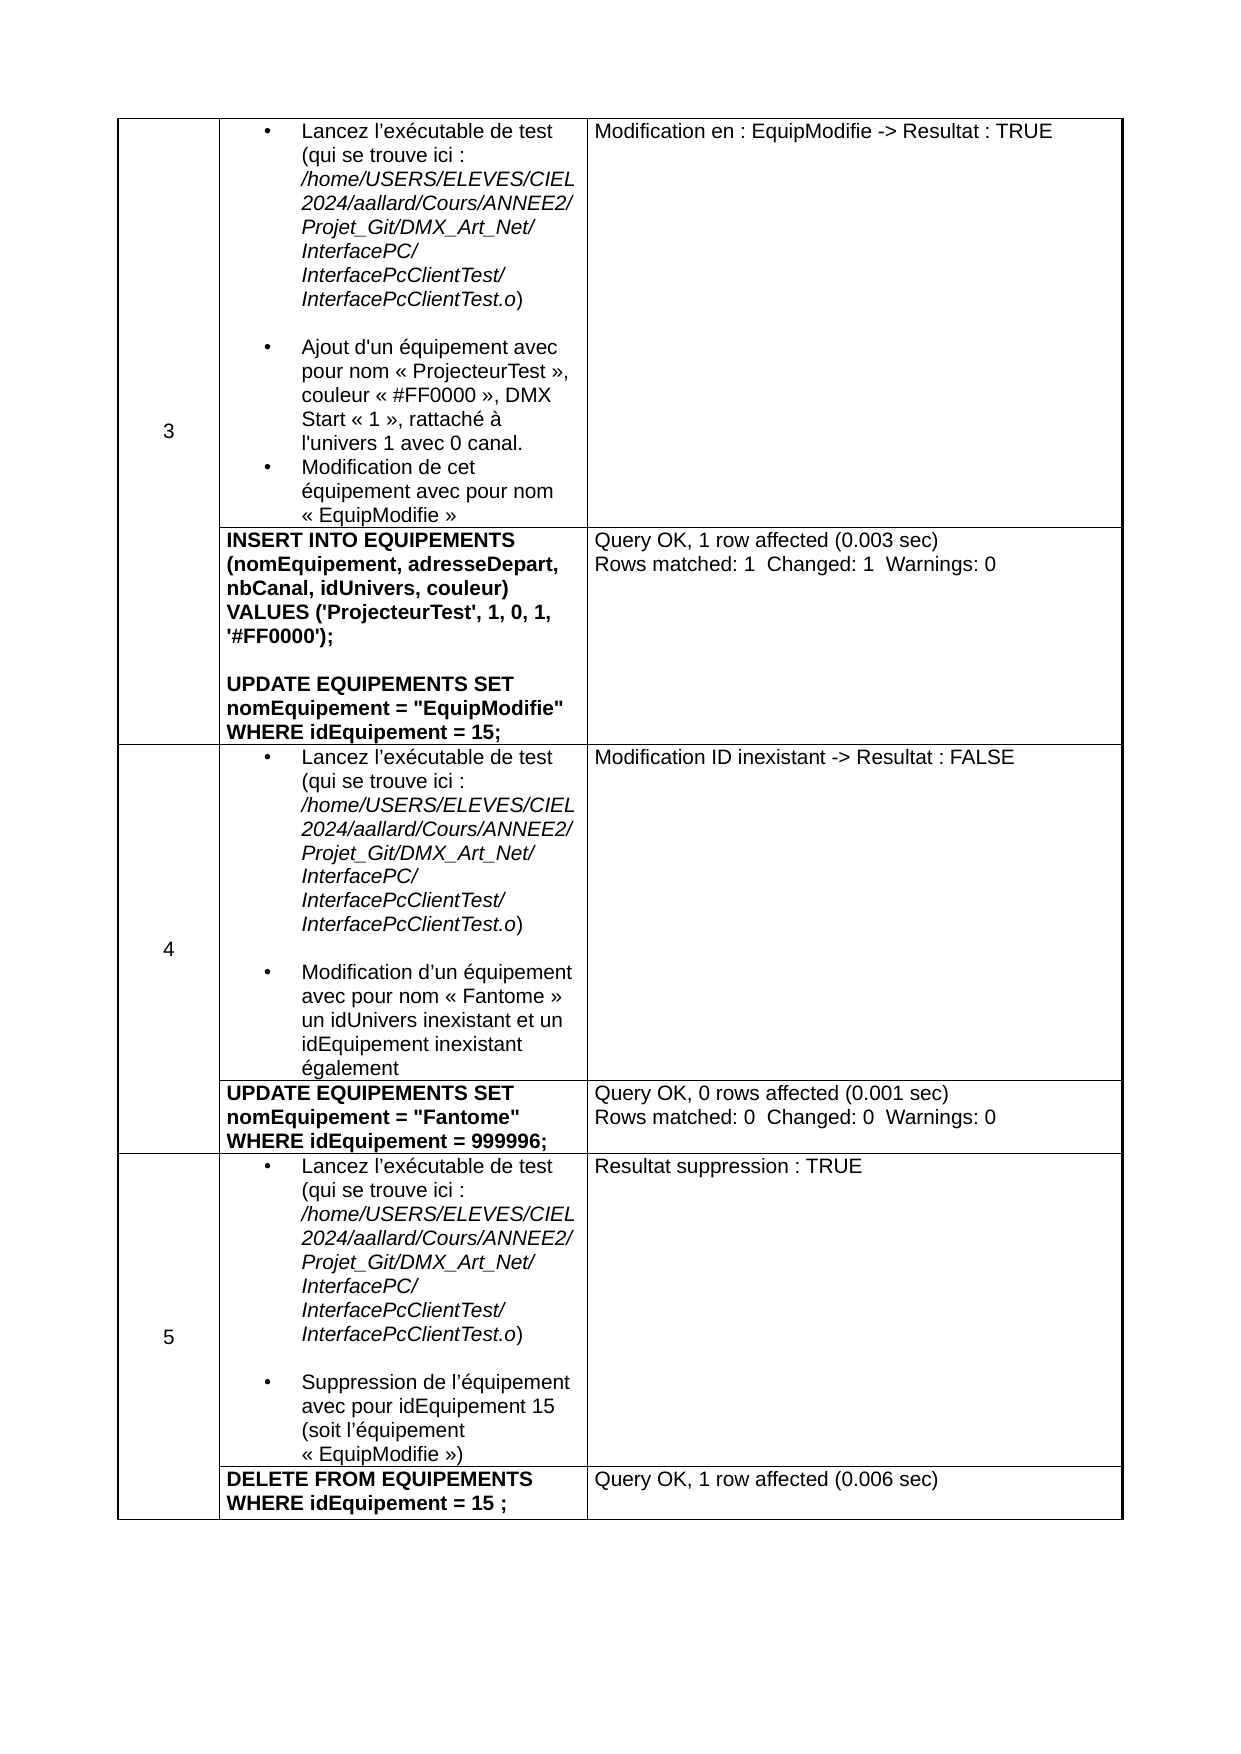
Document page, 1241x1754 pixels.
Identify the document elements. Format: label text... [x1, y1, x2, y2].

table_cell DELETE FROM EQUIPEMENTS WHERE idEquipement = 15 ; [220, 1467, 587, 1519]
table_cell Query OK, 1 row affected (0.006 sec) [588, 1467, 1121, 1519]
table_cell Lancez l’exécutable de test (qui se trouve ici : /home/USERS/ELEVES/CIEL2024/aallard/Cours/ANNEE2/Projet_Git/DMX_Art_Net/InterfacePC/InterfacePcClientTest/ InterfacePcClientTest.o) Suppression de l’équipement avec pour idEquipement 15 (soit l’équipement « EquipModifie ») [220, 1154, 587, 1466]
table_cell Query OK, 0 rows affected (0.001 sec) Rows matched: 0 Changed: 0 Warnings: 0 [588, 1081, 1121, 1153]
table_cell 4 [119, 745, 219, 1153]
table_cell Query OK, 1 row affected (0.003 sec) Rows matched: 1 Changed: 1 Warnings: 0 [588, 528, 1121, 743]
table_cell Lancez l’exécutable de test (qui se trouve ici : /home/USERS/ELEVES/CIEL2024/aallard/Cours/ANNEE2/Projet_Git/DMX_Art_Net/InterfacePC/InterfacePcClientTest/ InterfacePcClientTest.o) Ajout d'un équipement avec pour nom « ProjecteurTest », couleur « #FF0000 », DMX Start « 1 », rattaché à l'univers 1 avec 0 canal. Modification de cet équipement avec pour nom « EquipModifie » [220, 119, 587, 527]
table_cell Resultat suppression : TRUE [588, 1154, 1121, 1466]
table_cell Modification ID inexistant -> Resultat : FALSE [588, 745, 1121, 1080]
table_cell 3 [119, 119, 219, 743]
table_cell INSERT INTO EQUIPEMENTS (nomEquipement, adresseDepart, nbCanal, idUnivers, couleur) VALUES ('ProjecteurTest', 1, 0, 1, '#FF0000'); UPDATE EQUIPEMENTS SET nomEquipement = "EquipModifie" WHERE idEquipement = 15; [220, 528, 587, 743]
table_cell 5 [119, 1154, 219, 1519]
table_cell Modification en : EquipModifie -> Resultat : TRUE [588, 119, 1121, 527]
table_cell Lancez l’exécutable de test (qui se trouve ici : /home/USERS/ELEVES/CIEL2024/aallard/Cours/ANNEE2/Projet_Git/DMX_Art_Net/InterfacePC/InterfacePcClientTest/ InterfacePcClientTest.o) Modification d’un équipement avec pour nom « Fantome » un idUnivers inexistant et un idEquipement inexistant également [220, 745, 587, 1080]
table_cell UPDATE EQUIPEMENTS SET nomEquipement = "Fantome" WHERE idEquipement = 999996; [220, 1081, 587, 1153]
